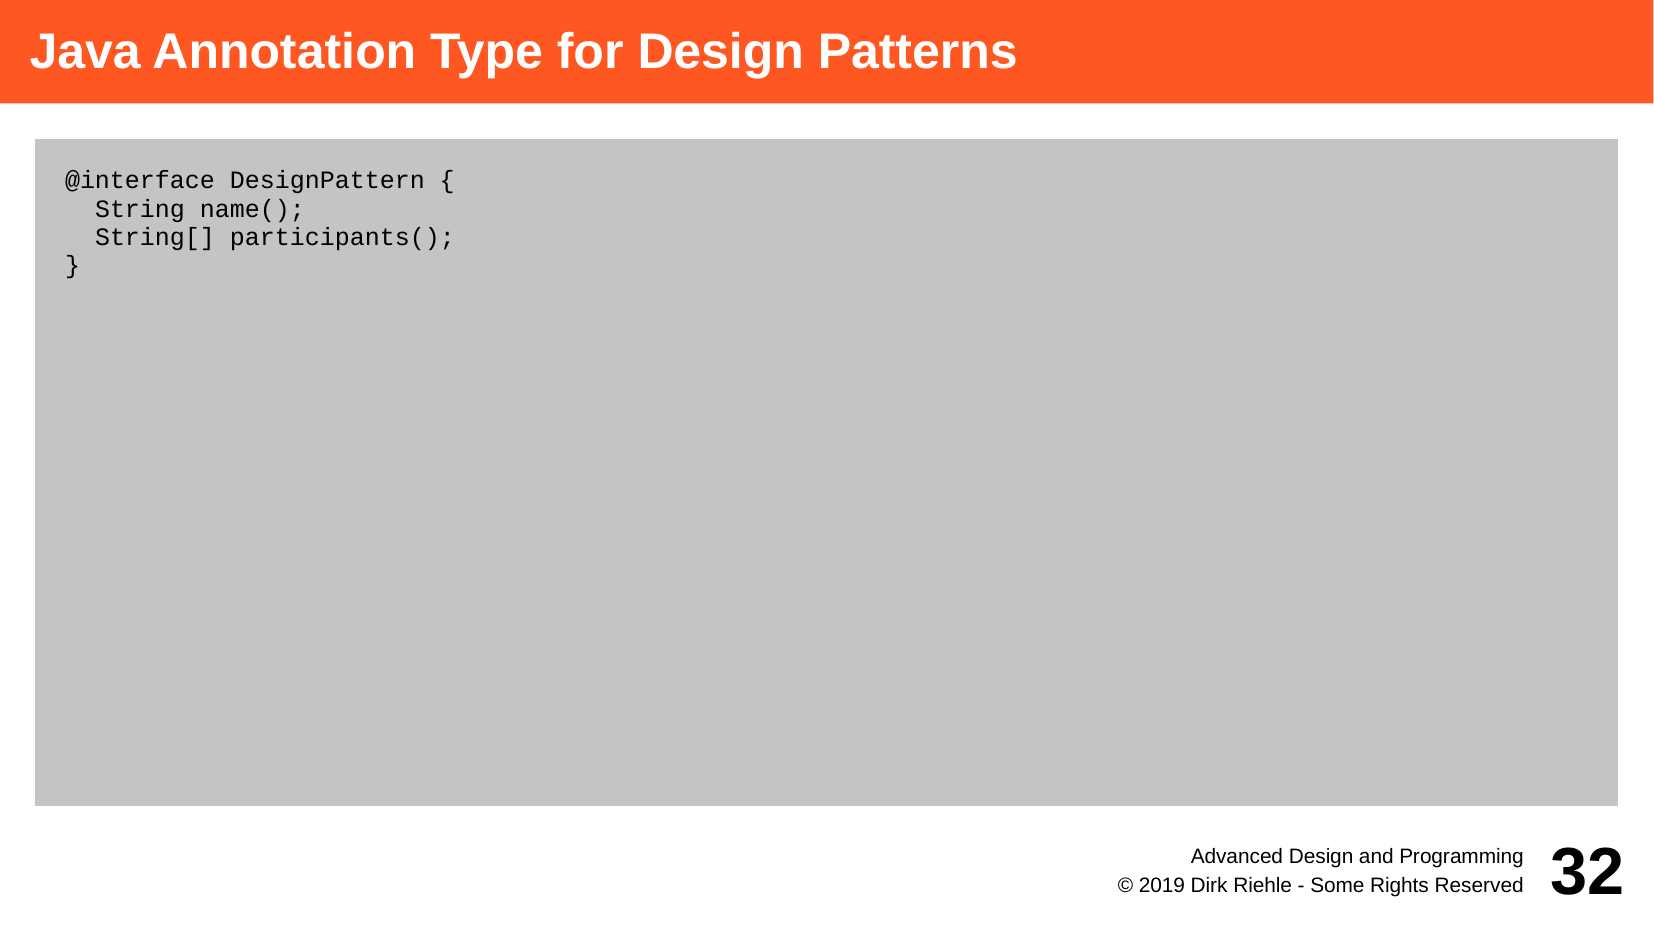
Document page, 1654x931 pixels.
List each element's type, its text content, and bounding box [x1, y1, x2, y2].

title Java Annotation Type for Design Patterns [0, 0, 1654, 104]
list @interface DesignPattern { String name(); String[] participants(); } [29, 132, 1625, 813]
